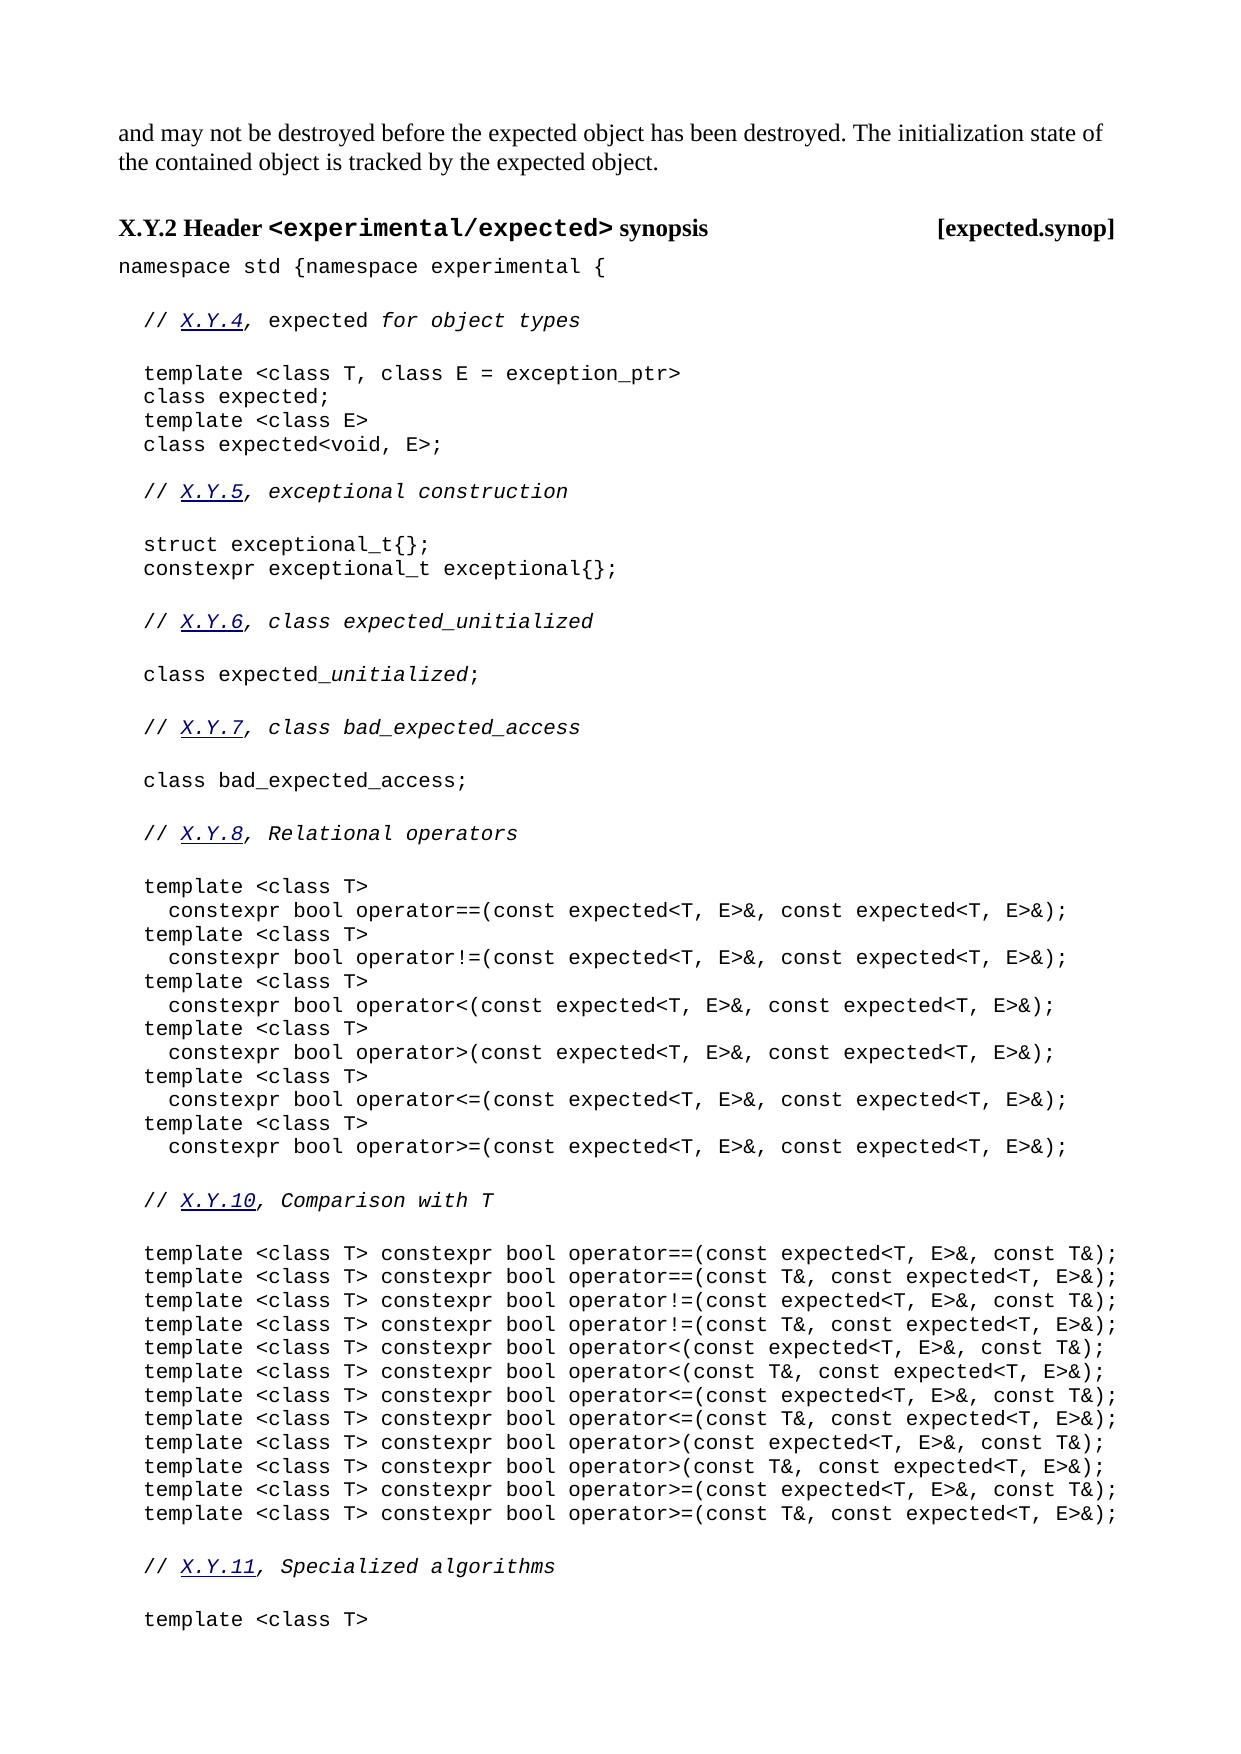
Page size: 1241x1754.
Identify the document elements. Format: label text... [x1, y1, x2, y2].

text constexpr exceptional_t exceptional{}; [118, 558, 1122, 581]
text template <class T> constexpr bool operator>=(const T&, const expected<T, E>&); [118, 1503, 1122, 1527]
text constexpr bool operator<(const expected<T, E>&, const expected<T, E>&); [118, 995, 1122, 1018]
text constexpr bool operator==(const expected<T, E>&, const expected<T, E>&); [118, 900, 1122, 924]
text // X.Y.7, class bad_expected_access [118, 717, 1122, 741]
text template <class T> constexpr bool operator!=(const expected<T, E>&, const T&); [118, 1290, 1122, 1314]
text template <class T> constexpr bool operator<(const expected<T, E>&, const T&); [118, 1337, 1122, 1361]
text template <class T> [118, 1018, 1122, 1042]
text template <class T> constexpr bool operator>(const expected<T, E>&, const T&); [118, 1432, 1122, 1456]
text // X.Y.8, Relational operators [118, 823, 1122, 847]
text constexpr bool operator>(const expected<T, E>&, const expected<T, E>&); [118, 1042, 1122, 1066]
text // X.Y.10, Comparison with T [118, 1190, 1122, 1213]
subtitle X.Y.2 Header <experimental/expected> synopsis [expected.synop] [118, 213, 1122, 244]
text constexpr bool operator!=(const expected<T, E>&, const expected<T, E>&); [118, 947, 1122, 971]
text // X.Y.4, expected for object types [118, 309, 1122, 333]
text class expected<void, E>; [118, 434, 1122, 457]
text template <class T> constexpr bool operator!=(const T&, const expected<T, E>&); [118, 1314, 1122, 1337]
text class expected; [118, 386, 1122, 410]
text template <class E> [118, 410, 1122, 434]
text // X.Y.6, class expected_unitialized [118, 611, 1122, 634]
text template <class T> constexpr bool operator<=(const T&, const expected<T, E>&); [118, 1408, 1122, 1432]
text template <class T> constexpr bool operator<(const T&, const expected<T, E>&); [118, 1361, 1122, 1385]
text class bad_expected_access; [118, 770, 1122, 794]
text template <class T, class E = exception_ptr> [118, 363, 1122, 386]
text namespace std {namespace experimental { [118, 256, 1122, 280]
text template <class T> [118, 1066, 1122, 1089]
text template <class T> [118, 971, 1122, 995]
text struct exceptional_t{}; [118, 534, 1122, 558]
text template <class T> constexpr bool operator>(const T&, const expected<T, E>&); [118, 1456, 1122, 1479]
text template <class T> constexpr bool operator==(const expected<T, E>&, const T&); [118, 1243, 1122, 1266]
text and may not be destroyed before the expected object has been destroyed. The initialization state of the contained object is tracked by the expected object. [118, 118, 1122, 176]
text class expected_unitialized; [118, 664, 1122, 688]
text // X.Y.5, exceptional construction [118, 481, 1122, 504]
text template <class T> [118, 876, 1122, 900]
text template <class T> [118, 1609, 1122, 1633]
text constexpr bool operator>=(const expected<T, E>&, const expected<T, E>&); [118, 1137, 1122, 1160]
text // X.Y.11, Specialized algorithms [118, 1556, 1122, 1580]
text template <class T> [118, 924, 1122, 947]
text template <class T> constexpr bool operator==(const T&, const expected<T, E>&); [118, 1266, 1122, 1290]
text template <class T> constexpr bool operator>=(const expected<T, E>&, const T&); [118, 1479, 1122, 1503]
text constexpr bool operator<=(const expected<T, E>&, const expected<T, E>&); [118, 1089, 1122, 1113]
text template <class T> [118, 1113, 1122, 1137]
text template <class T> constexpr bool operator<=(const expected<T, E>&, const T&); [118, 1385, 1122, 1408]
